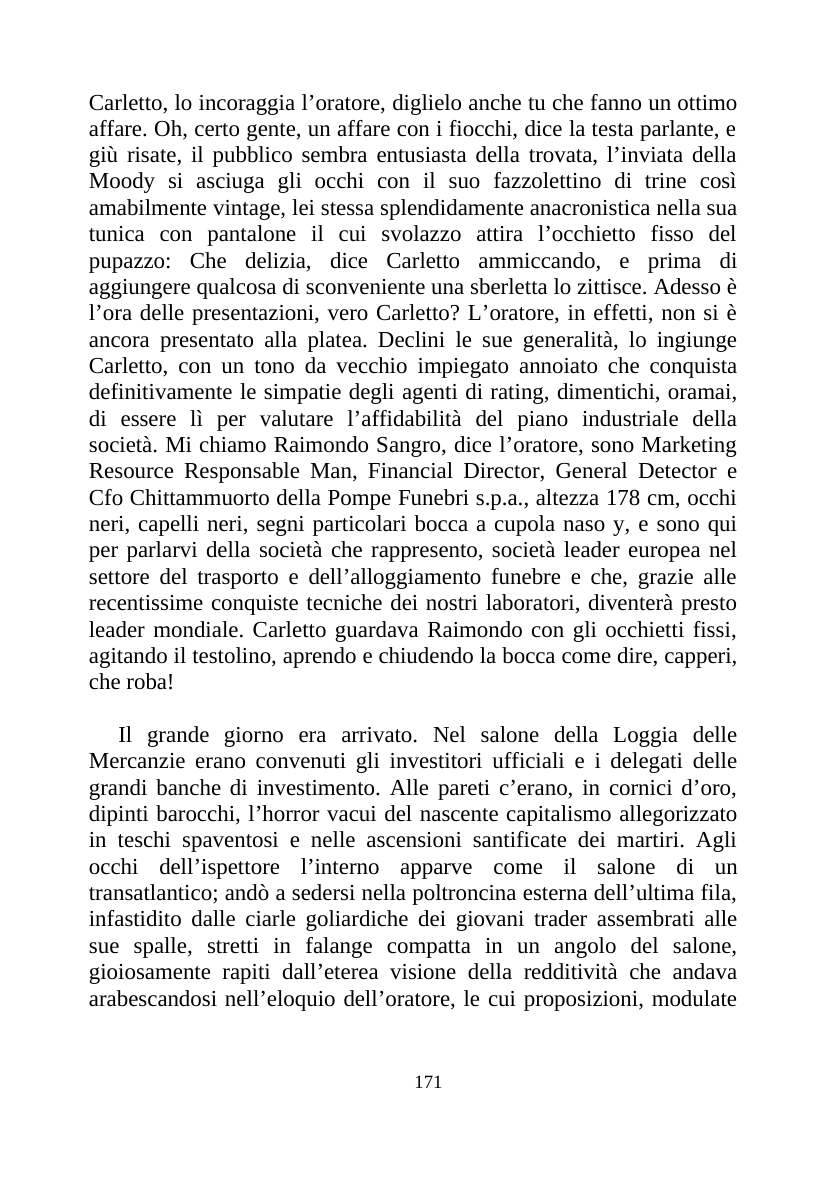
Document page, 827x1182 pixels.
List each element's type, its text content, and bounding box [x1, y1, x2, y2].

text Il grande giorno era arrivato. Nel salone della Loggia delle Mercanzie erano convenuti gli investitori ufficiali e i delegati delle grandi banche di investimento. Alle pareti c’erano, in cornici d’oro, dipinti barocchi, l’horror vacui del nascente capitalismo allegorizzato in teschi spaventosi e nelle ascensioni santificate dei martiri. Agli occhi dell’ispettore l’interno apparve come il salone di un transatlantico; andò a sedersi nella poltroncina esterna dell’ultima fila, infastidito dalle ciarle goliardiche dei giovani trader assembrati alle sue spalle, stretti in falange compatta in un angolo del salone, gioiosamente rapiti dall’eterea visione della redditività che andava arabescandosi nell’eloquio dell’oratore, le cui proposizioni, modulate [89, 721, 738, 1011]
text Carletto, lo incoraggia l’oratore, diglielo anche tu che fanno un ottimo affare. Oh, certo gente, un affare con i fiocchi, dice la testa parlante, e giù risate, il pubblico sembra entusiasta della trovata, l’inviata della Moody si asciuga gli occhi con il suo fazzolettino di trine così amabilmente vintage, lei stessa splendidamente anacronistica nella sua tunica con pantalone il cui svolazzo attira l’occhietto fisso del pupazzo: Che delizia, dice Carletto ammiccando, e prima di aggiungere qualcosa di sconveniente una sberletta lo zittisce. Adesso è l’ora delle presentazioni, vero Carletto? L’oratore, in effetti, non si è ancora presentato alla platea. Declini le sue generalità, lo ingiunge Carletto, con un tono da vecchio impiegato annoiato che conquista definitivamente le simpatie degli agenti di rating, dimentichi, oramai, di essere lì per valutare l’affidabilità del piano industriale della società. Mi chiamo Raimondo Sangro, dice l’oratore, sono Marketing Resource Responsable Man, Financial Director, General Detector e Cfo Chittammuorto della Pompe Funebri s.p.a., altezza 178 cm, occhi neri, capelli neri, segni particolari bocca a cupola naso y, e sono qui per parlarvi della società che rappresento, società leader europea nel settore del trasporto e dell’alloggiamento funebre e che, grazie alle recentissime conquiste tecniche dei nostri laboratori, diventerà presto leader mondiale. Carletto guardava Raimondo con gli occhietti fissi, agitando il testolino, aprendo e chiudendo la bocca come dire, capperi, che roba! [89, 88, 738, 695]
